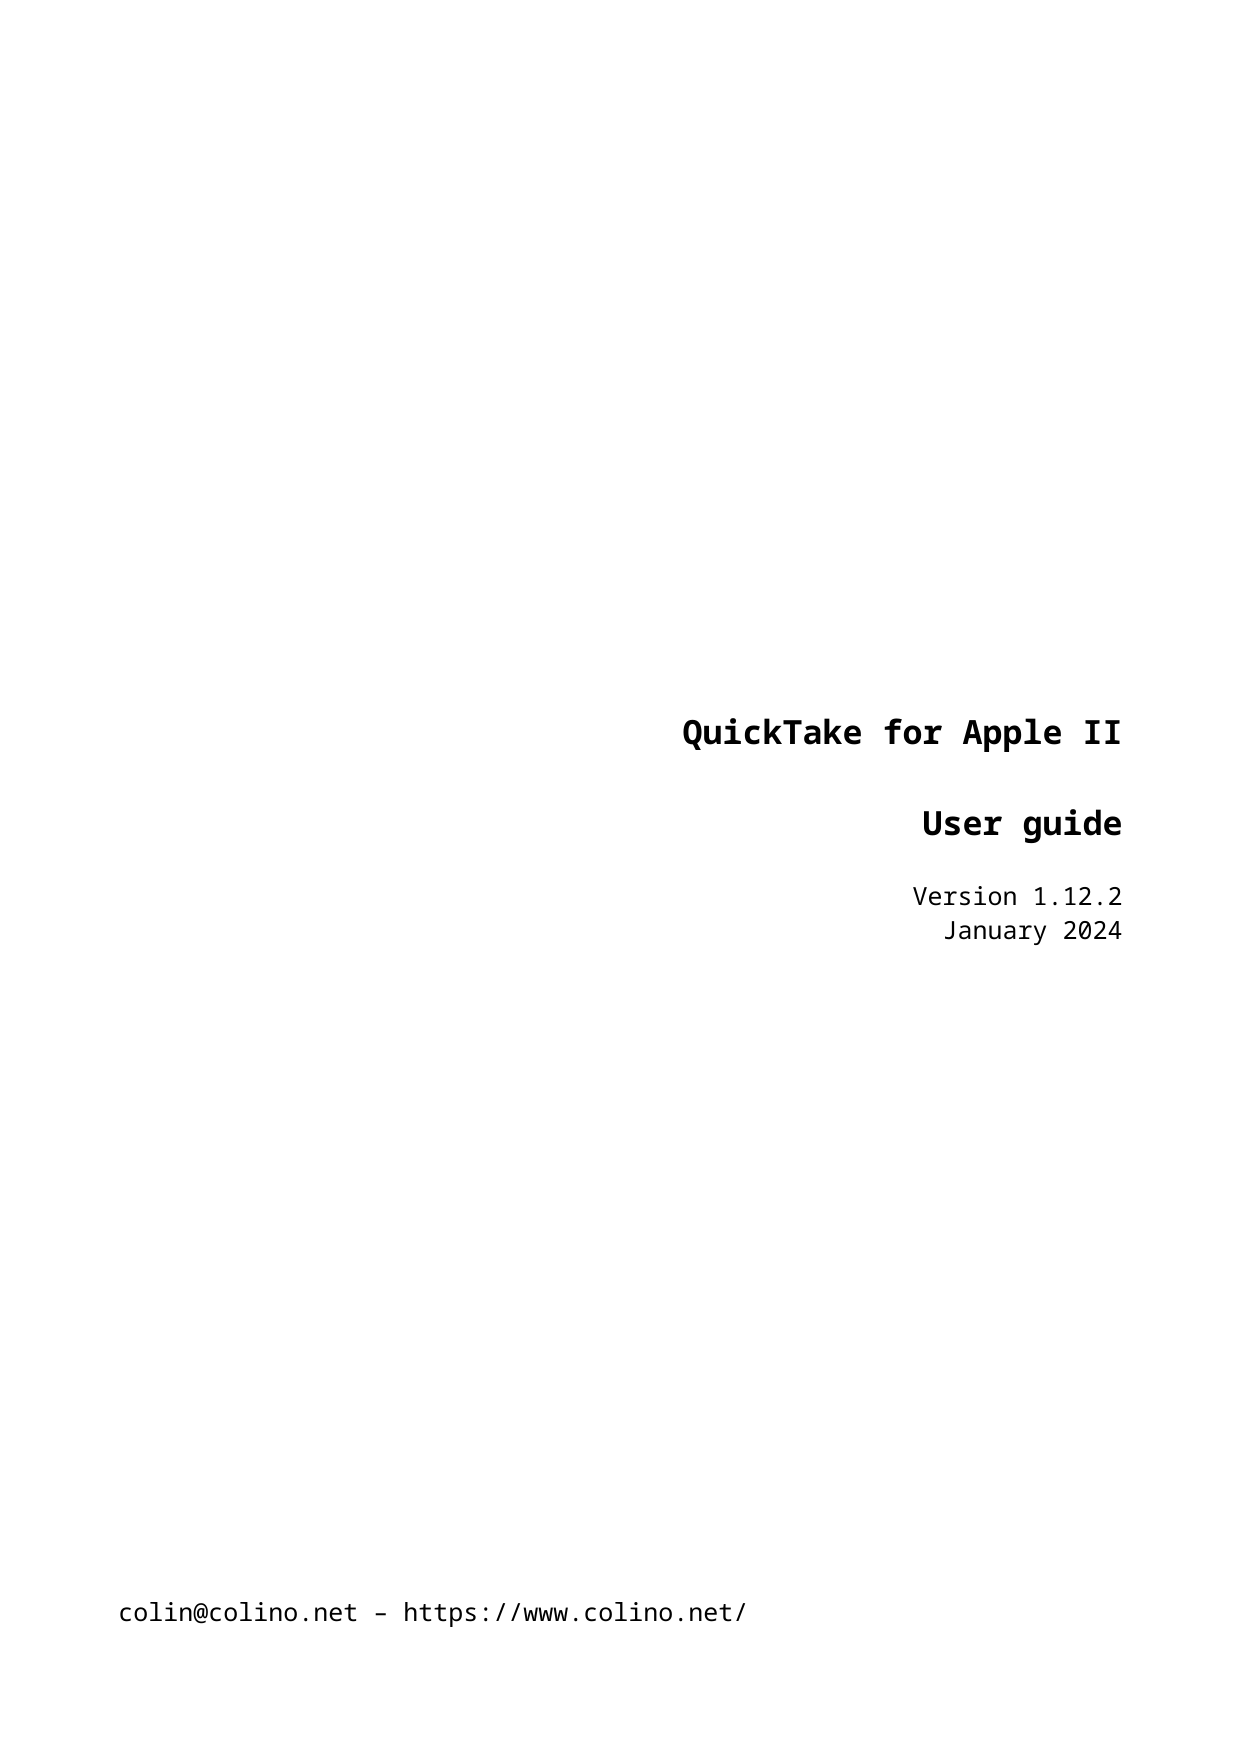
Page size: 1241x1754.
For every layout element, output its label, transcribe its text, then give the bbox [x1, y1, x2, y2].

text colin@colino.net – https://www.colino.net/ [118, 1594, 1122, 1628]
text Version 1.12.2 [118, 879, 1122, 913]
text January 2024 [118, 913, 1122, 947]
text User guide [118, 799, 1122, 845]
text QuickTake for Apple II [118, 708, 1122, 754]
